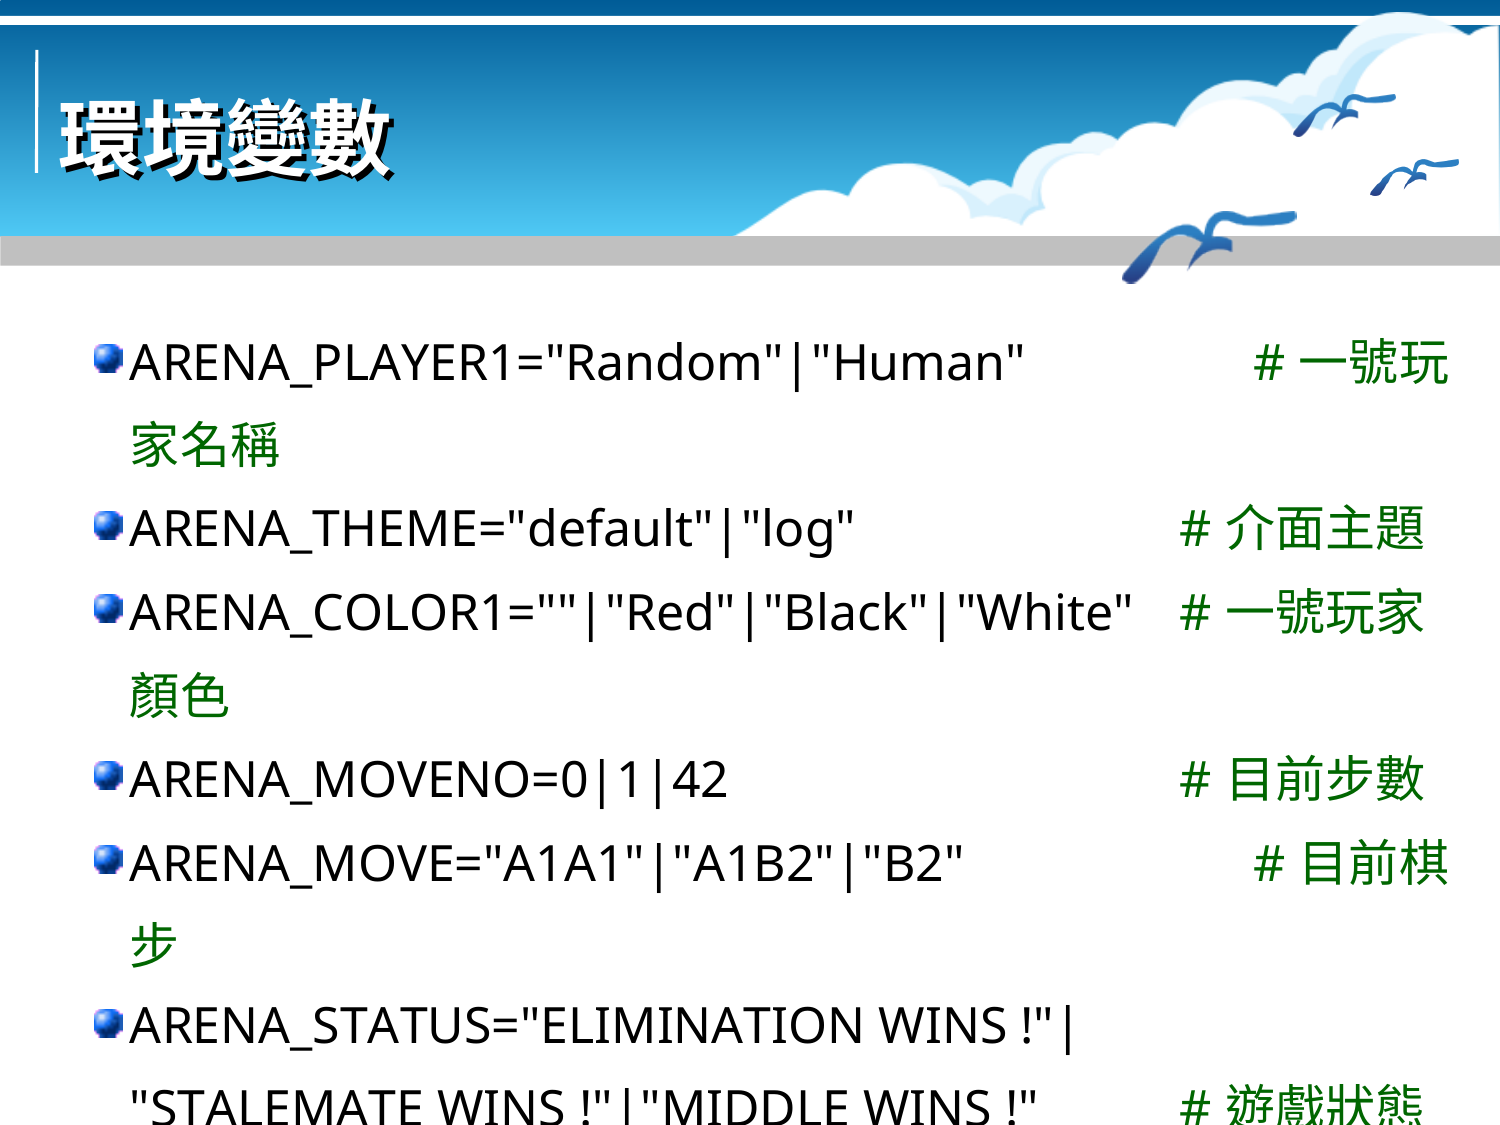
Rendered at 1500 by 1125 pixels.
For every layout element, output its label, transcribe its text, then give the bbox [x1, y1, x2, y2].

list ARENA_PLAYER1="Random"|"Human" #一號玩家名稱 ARENA_THEME="default"|"log" #介面主題 ARENA_COLOR1=""|"Red"|"Black"|"White" #一號玩家顏色 ARENA_MOVENO=0|1|42 #目前步數 ARENA_MOVE="A1A1"|"A1B2"|"B2" #目前棋步 ARENA_STATUS="ELIMINATION WINS !"| "STALEMATE WINS !"|"MIDDLE WINS !" #遊戲狀態 ARENA_TEMP=`mktemp` #暫存檔名 ARENA_BOARD="@@@@@@@@@@@@@@@@@@@@@@@@@@@@@@@@/"| "k_______________________________/KAAEERRHHCCPPPPPaaeerrhhccppppp" #桌面狀態 [94, 311, 1453, 1087]
title 環境變數 [59, 86, 1465, 186]
picture [730, 12, 1500, 284]
